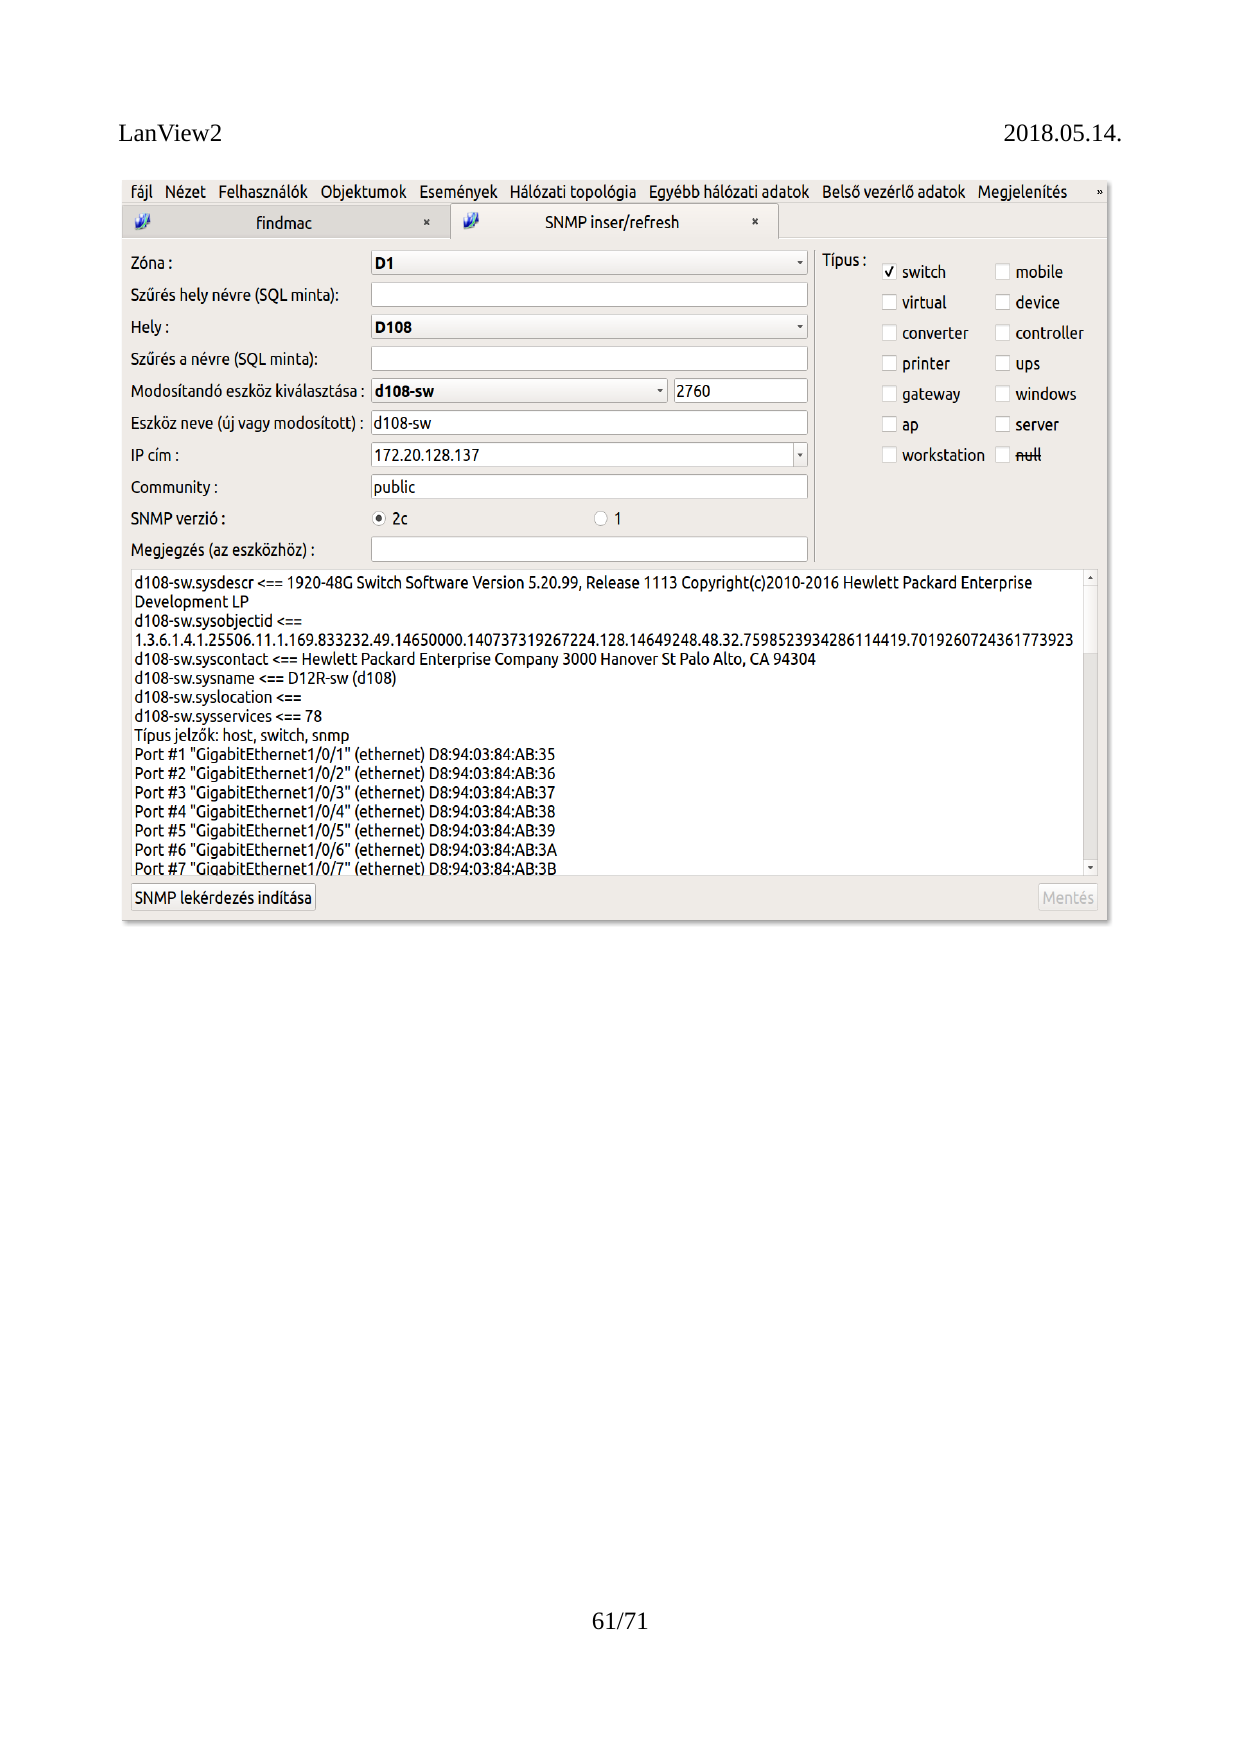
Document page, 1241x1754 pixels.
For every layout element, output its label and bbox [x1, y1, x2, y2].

picture [118, 177, 1113, 927]
